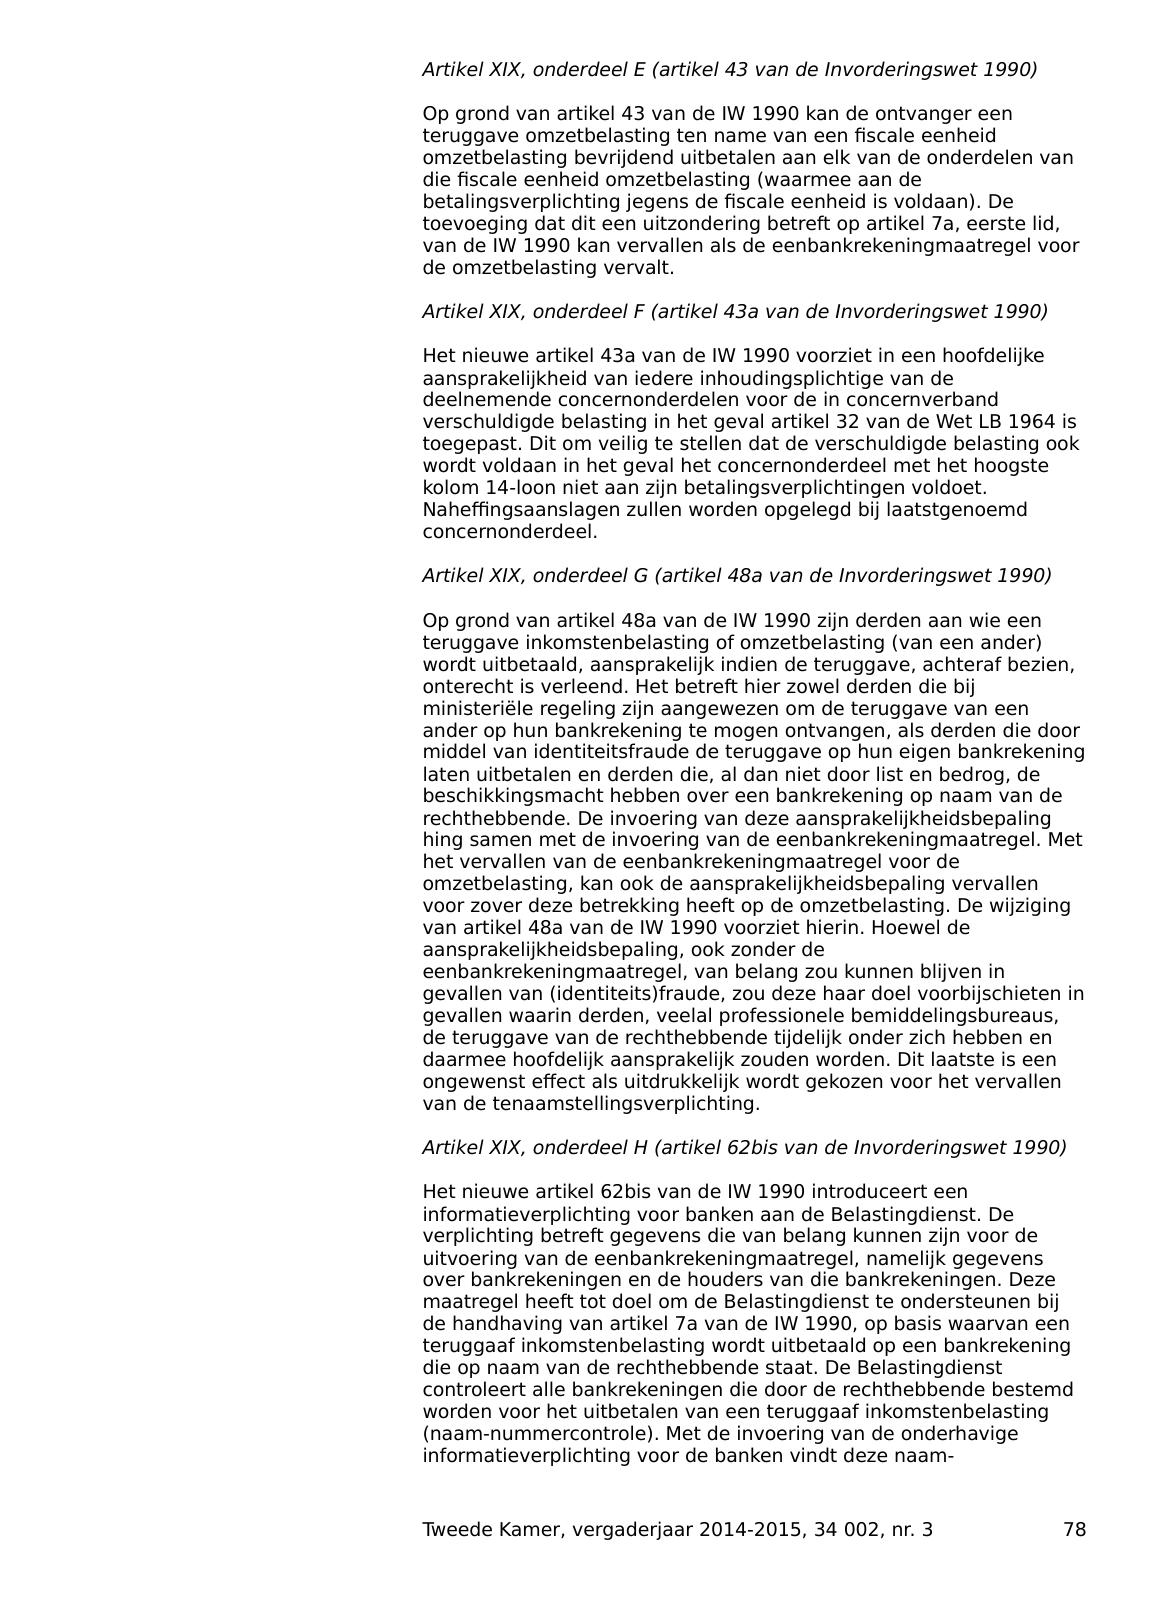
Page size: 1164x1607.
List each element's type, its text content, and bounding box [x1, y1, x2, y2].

text Het nieuwe artikel 62bis van de IW 1990 introduceert een informatieverplichting voor banken aan de Belastingdienst. De verplichting betreft gegevens die van belang kunnen zijn voor de uitvoering van de eenbankrekeningmaatregel, namelijk gegevens over bankrekeningen en de houders van die bankrekeningen. Deze maatregel heeft tot doel om de Belastingdienst te ondersteunen bij de handhaving van artikel 7a van de IW 1990, op basis waarvan een teruggaaf inkomstenbelasting wordt uitbetaald op een bankrekening die op naam van de rechthebbende staat. De Belastingdienst controleert alle bankrekeningen die door de rechthebbende bestemd worden voor het uitbetalen van een teruggaaf inkomstenbelasting (naam-nummercontrole). Met de invoering van de onderhavige informatieverplichting voor de banken vindt deze naam- [422, 1181, 1087, 1467]
text Op grond van artikel 43 van de IW 1990 kan de ontvanger een teruggave omzetbelasting ten name van een fiscale eenheid omzetbelasting bevrijdend uitbetalen aan elk van de onderdelen van die fiscale eenheid omzetbelasting (waarmee aan de betalingsverplichting jegens de fiscale eenheid is voldaan). De toevoeging dat dit een uitzondering betreft op artikel 7a, eerste lid, van de IW 1990 kan vervallen als de eenbankrekeningmaatregel voor de omzetbelasting vervalt. [422, 103, 1087, 279]
subtitle Artikel XIX, onderdeel H (artikel 62bis van de Invorderingswet 1990) [422, 1137, 1087, 1159]
subtitle Artikel XIX, onderdeel G (artikel 48a van de Invorderingswet 1990) [422, 565, 1087, 587]
subtitle Artikel XIX, onderdeel E (artikel 43 van de Invorderingswet 1990) [422, 59, 1087, 81]
text Op grond van artikel 48a van de IW 1990 zijn derden aan wie een teruggave inkomstenbelasting of omzetbelasting (van een ander) wordt uitbetaald, aansprakelijk indien de teruggave, achteraf bezien, onterecht is verleend. Het betreft hier zowel derden die bij ministeriële regeling zijn aangewezen om de teruggave van een ander op hun bankrekening te mogen ontvangen, als derden die door middel van identiteitsfraude de teruggave op hun eigen bankrekening laten uitbetalen en derden die, al dan niet door list en bedrog, de beschikkingsmacht hebben over een bankrekening op naam van de rechthebbende. De invoering van deze aansprakelijkheidsbepaling hing samen met de invoering van de eenbankrekeningmaatregel. Met het vervallen van de eenbankrekeningmaatregel voor de omzetbelasting, kan ook de aansprakelijkheidsbepaling vervallen voor zover deze betrekking heeft op de omzetbelasting. De wijziging van artikel 48a van de IW 1990 voorziet hierin. Hoewel de aansprakelijkheidsbepaling, ook zonder de eenbankrekeningmaatregel, van belang zou kunnen blijven in gevallen van (identiteits)fraude, zou deze haar doel voorbijschieten in gevallen waarin derden, veelal professionele bemiddelingsbureaus, de teruggave van de rechthebbende tijdelijk onder zich hebben en daarmee hoofdelijk aansprakelijk zouden worden. Dit laatste is een ongewenst effect als uitdrukkelijk wordt gekozen voor het vervallen van de tenaamstellingsverplichting. [422, 609, 1087, 1115]
subtitle Artikel XIX, onderdeel F (artikel 43a van de Invorderingswet 1990) [422, 301, 1087, 323]
text Het nieuwe artikel 43a van de IW 1990 voorziet in een hoofdelijke aansprakelijkheid van iedere inhoudingsplichtige van de deelnemende concernonderdelen voor de in concernverband verschuldigde belasting in het geval artikel 32 van de Wet LB 1964 is toegepast. Dit om veilig te stellen dat de verschuldigde belasting ook wordt voldaan in het geval het concernonderdeel met het hoogste kolom 14-loon niet aan zijn betalingsverplichtingen voldoet. Naheffingsaanslagen zullen worden opgelegd bij laatstgenoemd concernonderdeel. [422, 345, 1087, 543]
